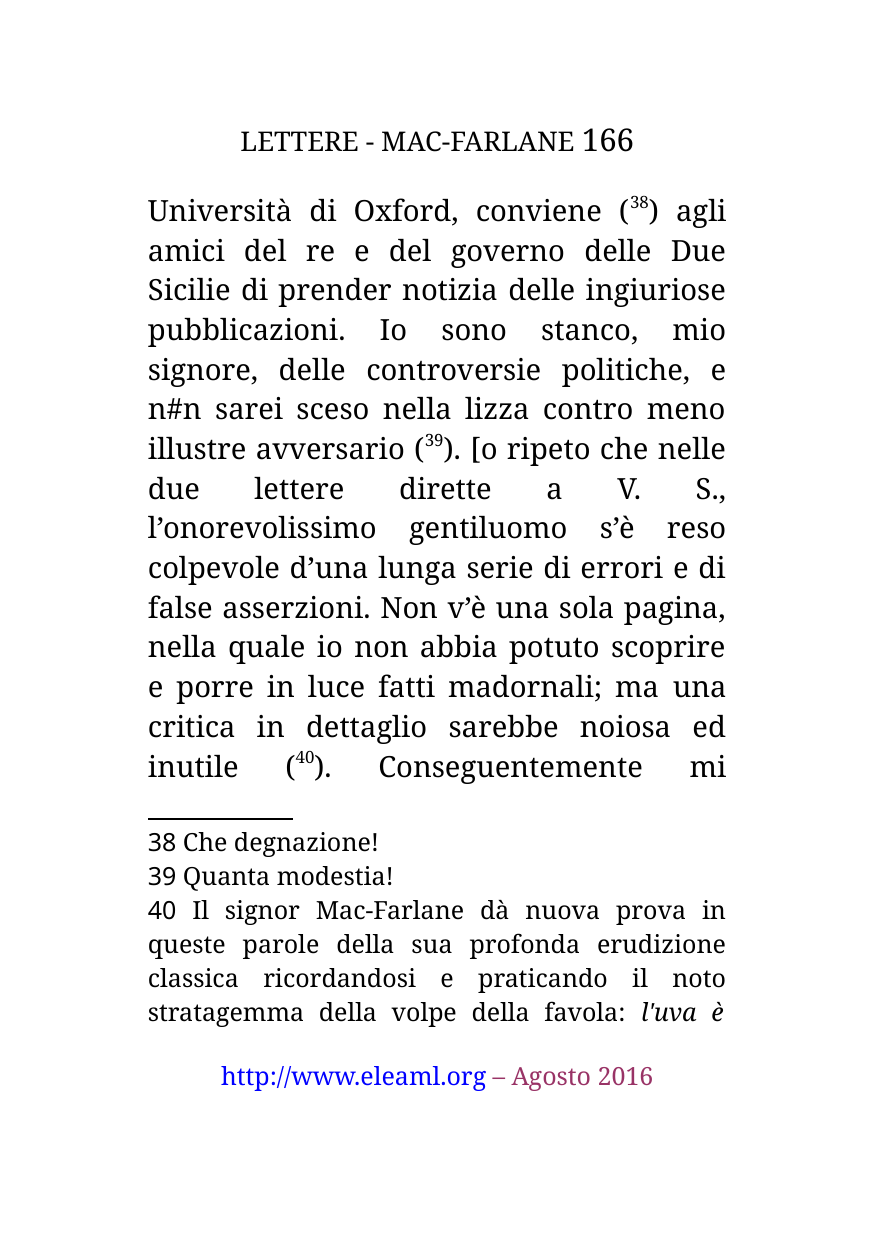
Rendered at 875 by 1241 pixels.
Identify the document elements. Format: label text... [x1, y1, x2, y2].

text Quanta modestia! [148, 859, 726, 893]
text Il signor Mac-Farlane dà nuova prova in queste parole della sua profonda erudizione classica ricordandosi e praticando il noto stratagemma della volpe della favola: l'uva è [148, 893, 726, 1029]
text Che degnazione! [148, 825, 726, 859]
text Università di Oxford, conviene () agli amici del re e del governo delle Due Sicilie di prender notizia delle ingiuriose pubblicazioni. Io sono stanco, mio signore, delle controversie politiche, e n#n sarei sceso nella lizza contro meno illustre avversario (). [o ripeto che nelle due lettere dirette a V. S., l’onorevolissimo gentiluomo s’è reso colpevole d’una lunga serie di errori e di false asserzioni. Non v’è una sola pagina, nella quale io non abbia potuto scoprire e porre in luce fatti madornali; ma una critica in dettaglio sarebbe noiosa ed inutile (). Conseguentemente mi [148, 190, 726, 786]
